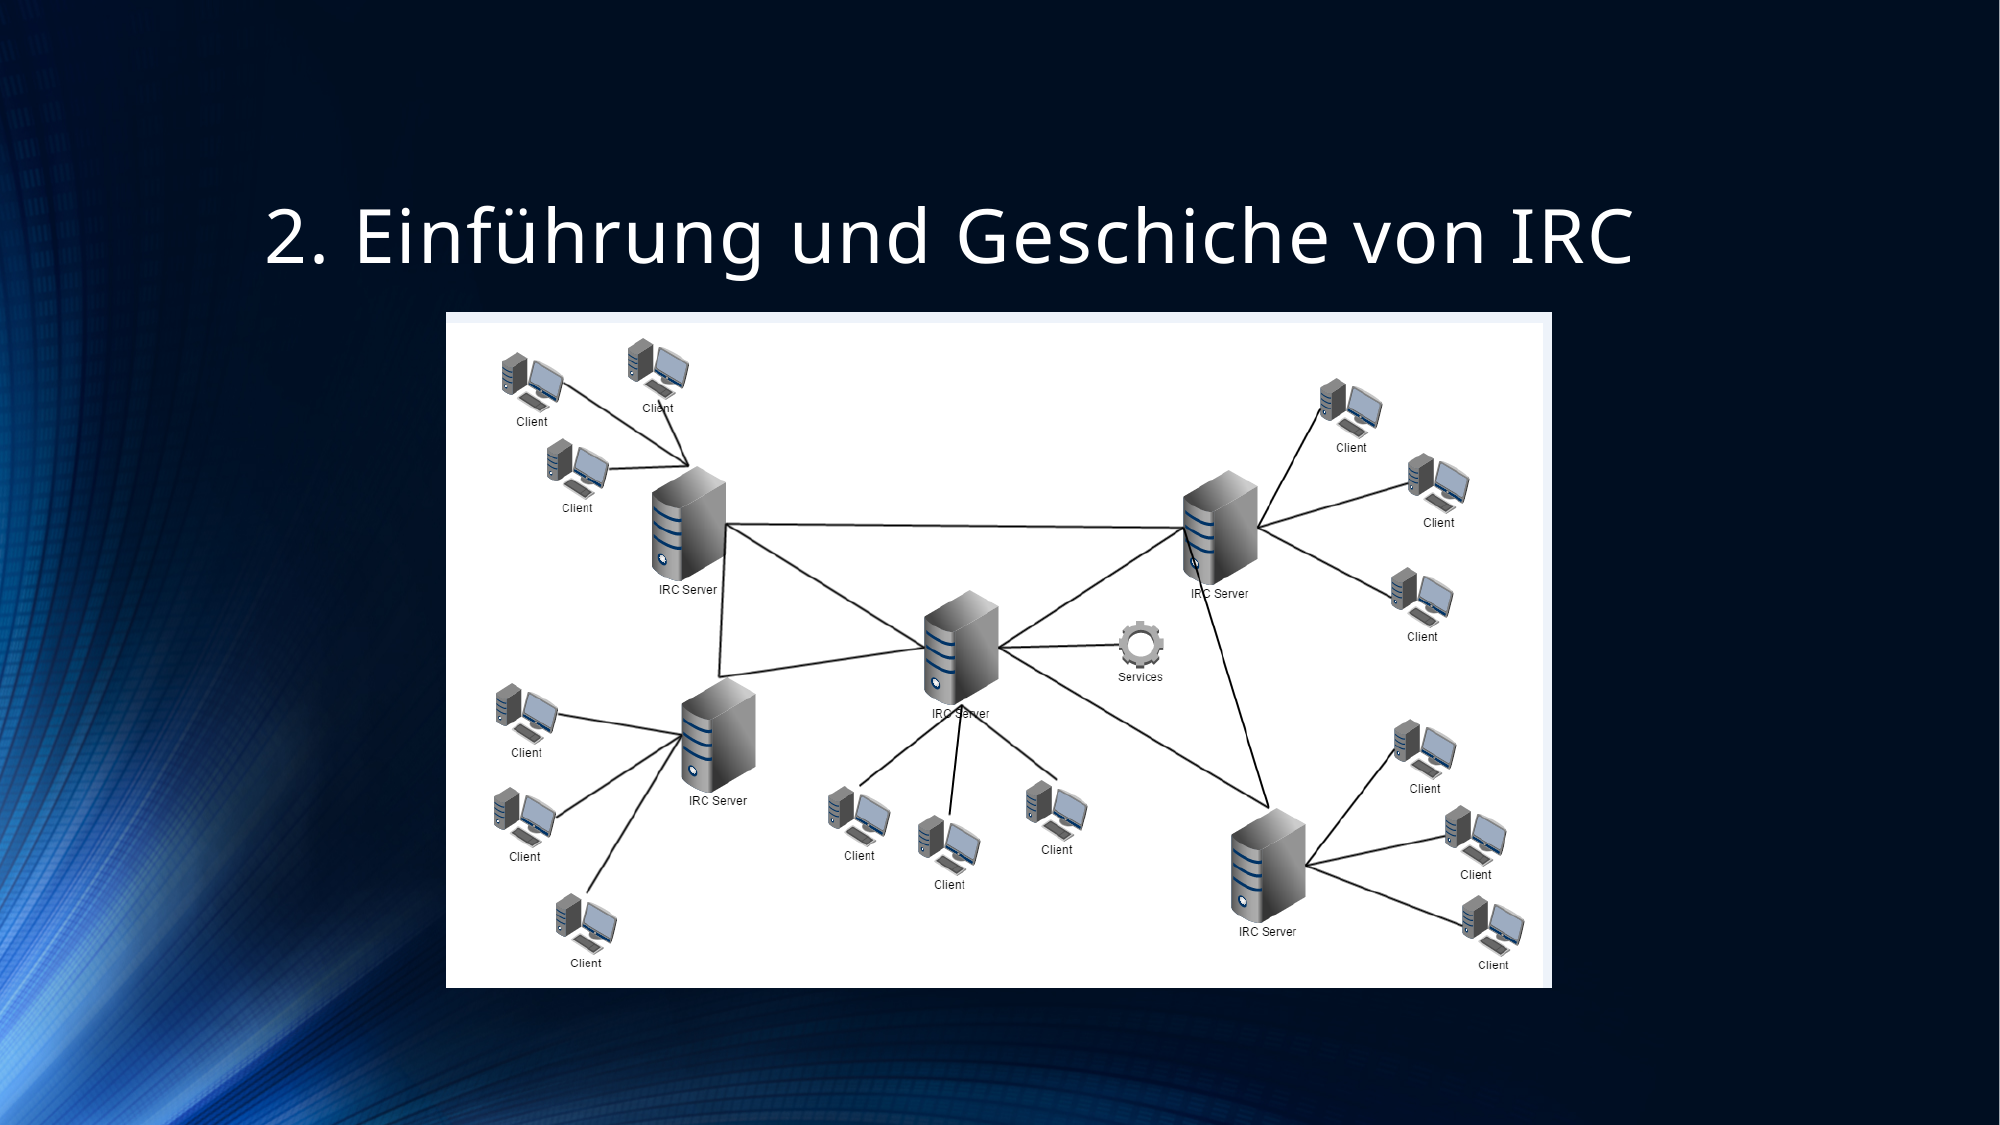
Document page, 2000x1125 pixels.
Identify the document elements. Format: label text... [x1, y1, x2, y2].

picture [446, 312, 1552, 988]
title 2. Einführung und Geschiche von IRC [249, 62, 1750, 288]
